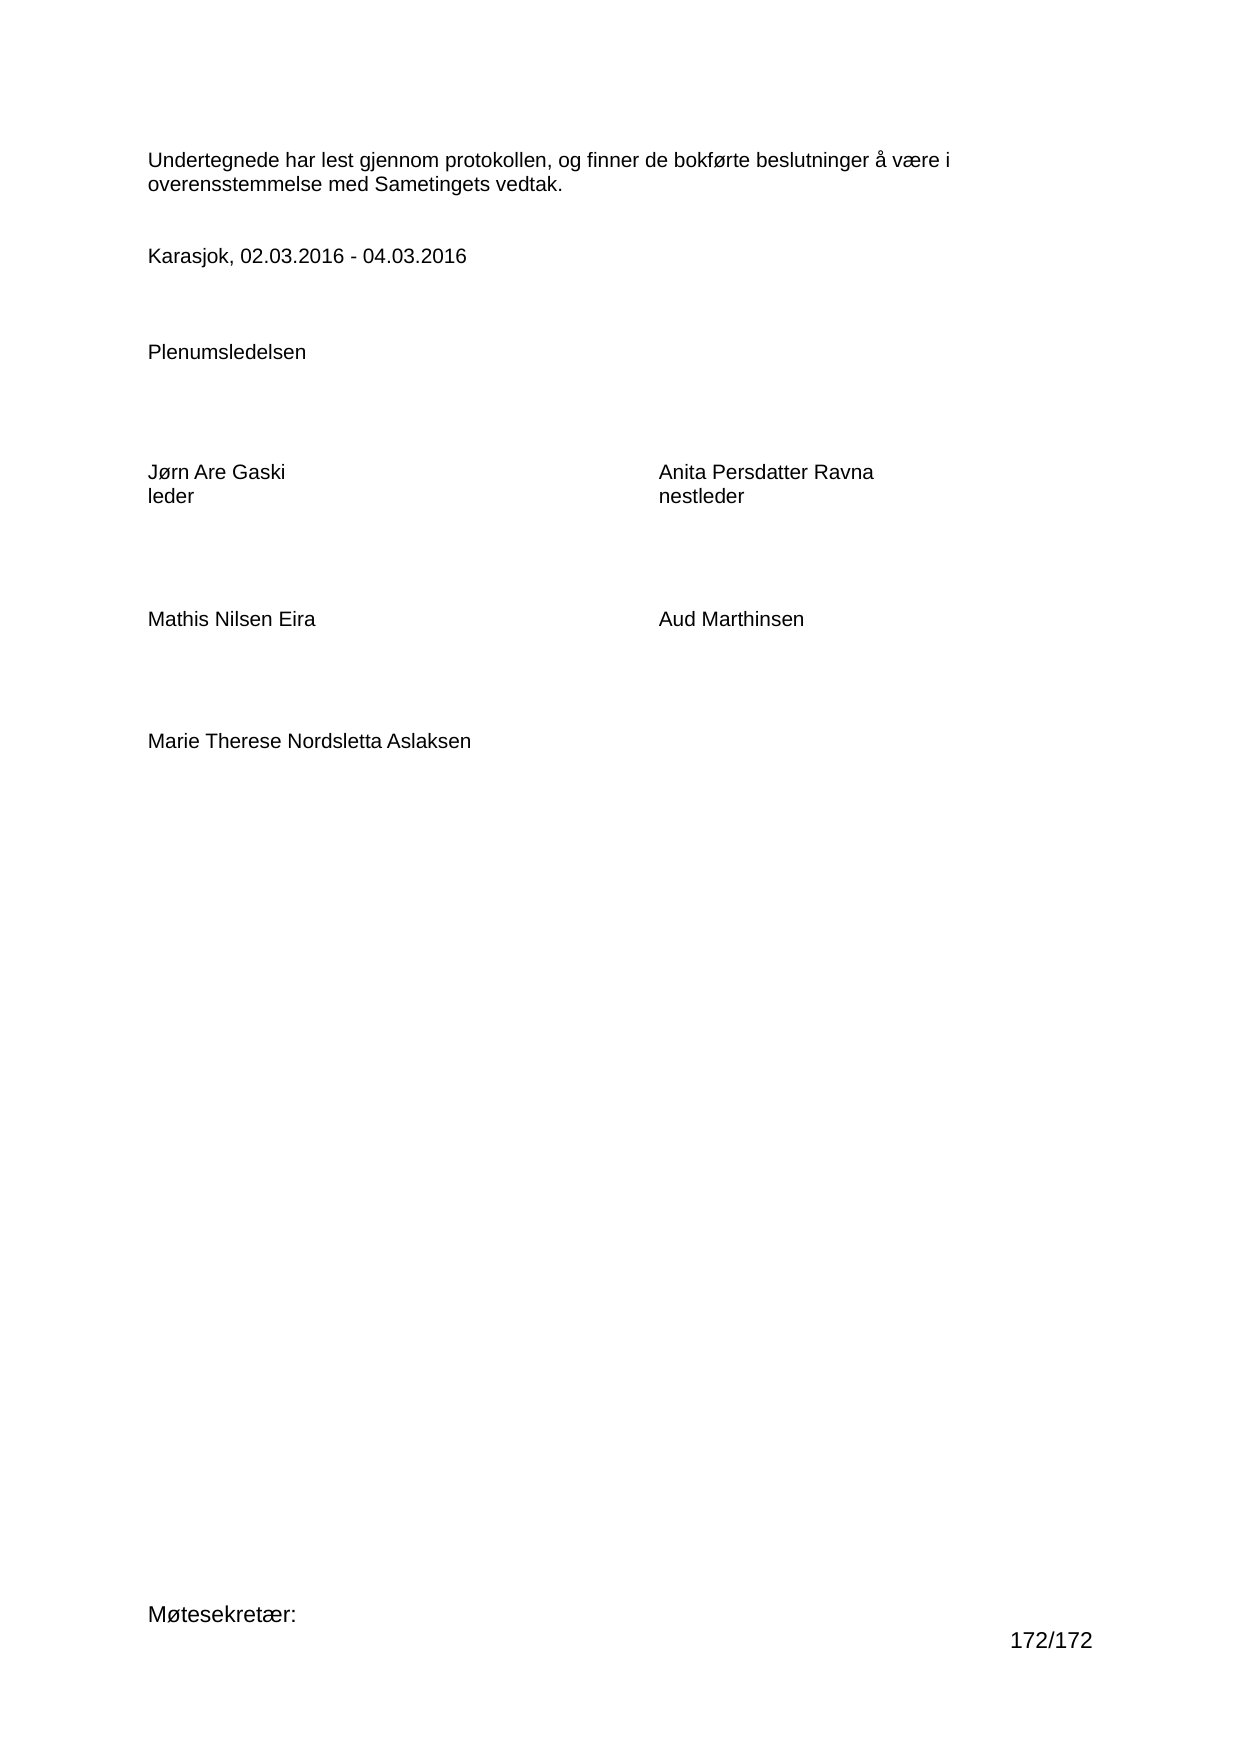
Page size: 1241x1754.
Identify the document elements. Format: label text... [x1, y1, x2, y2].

text Undertegnede har lest gjennom protokollen, og finner de bokførte beslutninger å være i overensstemmelse med Sametingets vedtak. [148, 148, 1093, 196]
table_cell [136, 508, 1104, 606]
table_cell leder [136, 484, 647, 507]
table_cell [136, 630, 1104, 729]
text Plenumsledelsen [148, 340, 1093, 364]
table_cell Aud Marthinsen [648, 606, 1104, 630]
table_cell [648, 729, 1104, 753]
table_header Anita Persdatter Ravna [648, 460, 1104, 483]
text Karasjok, 02.03.2016 - 04.03.2016 [148, 243, 1093, 267]
table_header Jørn Are Gaski [136, 460, 647, 483]
table_cell nestleder [648, 484, 1104, 507]
table_cell Marie Therese Nordsletta Aslaksen [136, 729, 647, 753]
table_cell Mathis Nilsen Eira [136, 606, 647, 630]
